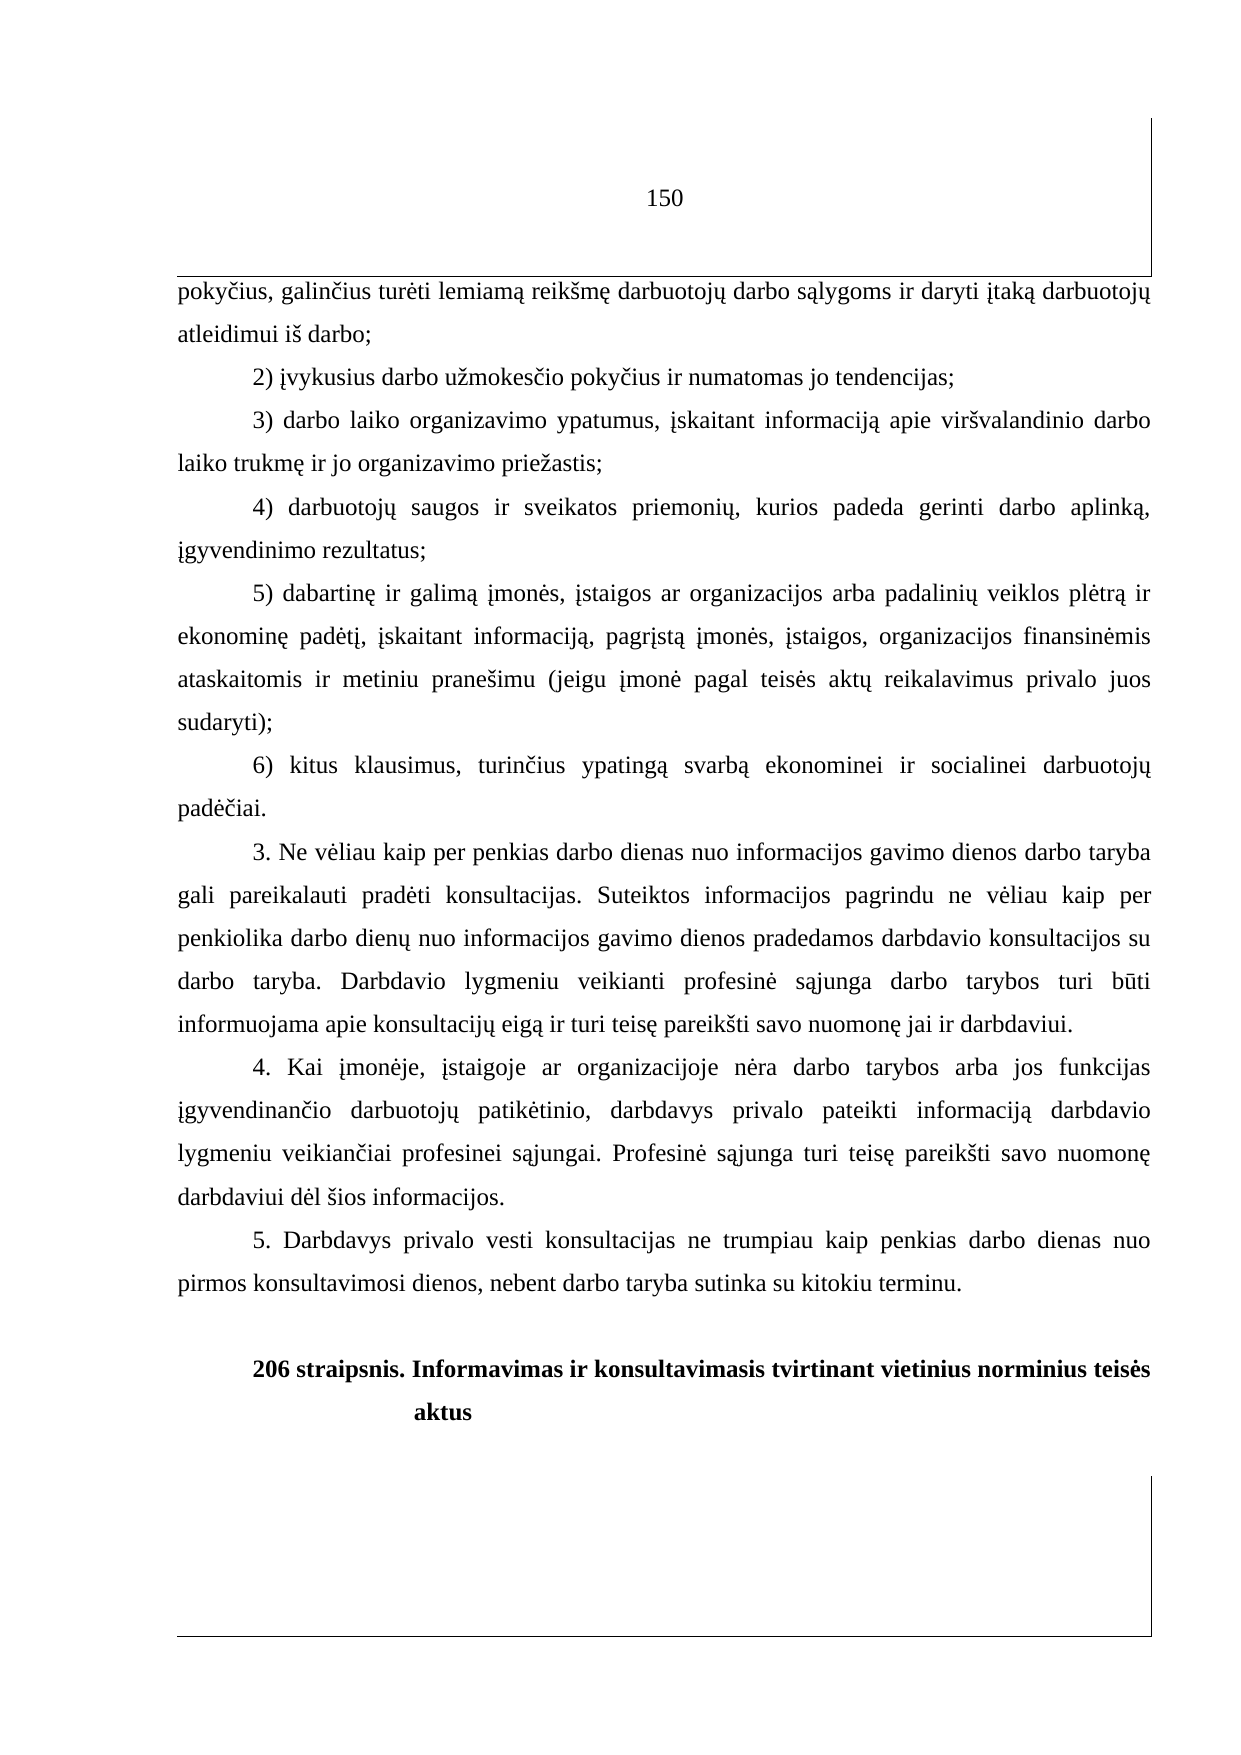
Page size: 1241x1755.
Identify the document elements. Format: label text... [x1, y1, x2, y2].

text 5. Darbdavys privalo vesti konsultacijas ne trumpiau kaip penkias darbo dienas nuo pirmos konsultavimosi dienos, nebent darbo taryba sutinka su kitokiu terminu. [177, 1225, 1152, 1297]
text 6) kitus klausimus, turinčius ypatingą svarbą ekonominei ir socialinei darbuotojų padėčiai. [177, 750, 1152, 822]
text pokyčius, galinčius turėti lemiamą reikšmę darbuotojų darbo sąlygoms ir daryti įtaką darbuotojų atleidimui iš darbo; [177, 276, 1152, 348]
text 2) įvykusius darbo užmokesčio pokyčius ir numatomas jo tendencijas; [177, 362, 1152, 391]
text 3. Ne vėliau kaip per penkias darbo dienas nuo informacijos gavimo dienos darbo taryba gali pareikalauti pradėti konsultacijas. Suteiktos informacijos pagrindu ne vėliau kaip per penkiolika darbo dienų nuo informacijos gavimo dienos pradedamos darbdavio konsultacijos su darbo taryba. Darbdavio lygmeniu veikianti profesinė sąjunga darbo tarybos turi būti informuojama apie konsultacijų eigą ir turi teisę pareikšti savo nuomonę jai ir darbdaviui. [177, 837, 1152, 1038]
text 3) darbo laiko organizavimo ypatumus, įskaitant informaciją apie viršvalandinio darbo laiko trukmę ir jo organizavimo priežastis; [177, 405, 1152, 477]
subtitle 206 straipsnis. Informavimas ir konsultavimasis tvirtinant vietinius norminius teisės aktus [252, 1354, 1152, 1426]
text 5) dabartinę ir galimą įmonės, įstaigos ar organizacijos arba padalinių veiklos plėtrą ir ekonominę padėtį, įskaitant informaciją, pagrįstą įmonės, įstaigos, organizacijos finansinėmis ataskaitomis ir metiniu pranešimu (jeigu įmonė pagal teisės aktų reikalavimus privalo juos sudaryti); [177, 578, 1152, 736]
text 4. Kai įmonėje, įstaigoje ar organizacijoje nėra darbo tarybos arba jos funkcijas įgyvendinančio darbuotojų patikėtinio, darbdavys privalo pateikti informaciją darbdavio lygmeniu veikiančiai profesinei sąjungai. Profesinė sąjunga turi teisę pareikšti savo nuomonę darbdaviui dėl šios informacijos. [177, 1052, 1152, 1210]
text 4) darbuotojų saugos ir sveikatos priemonių, kurios padeda gerinti darbo aplinką, įgyvendinimo rezultatus; [177, 492, 1152, 563]
